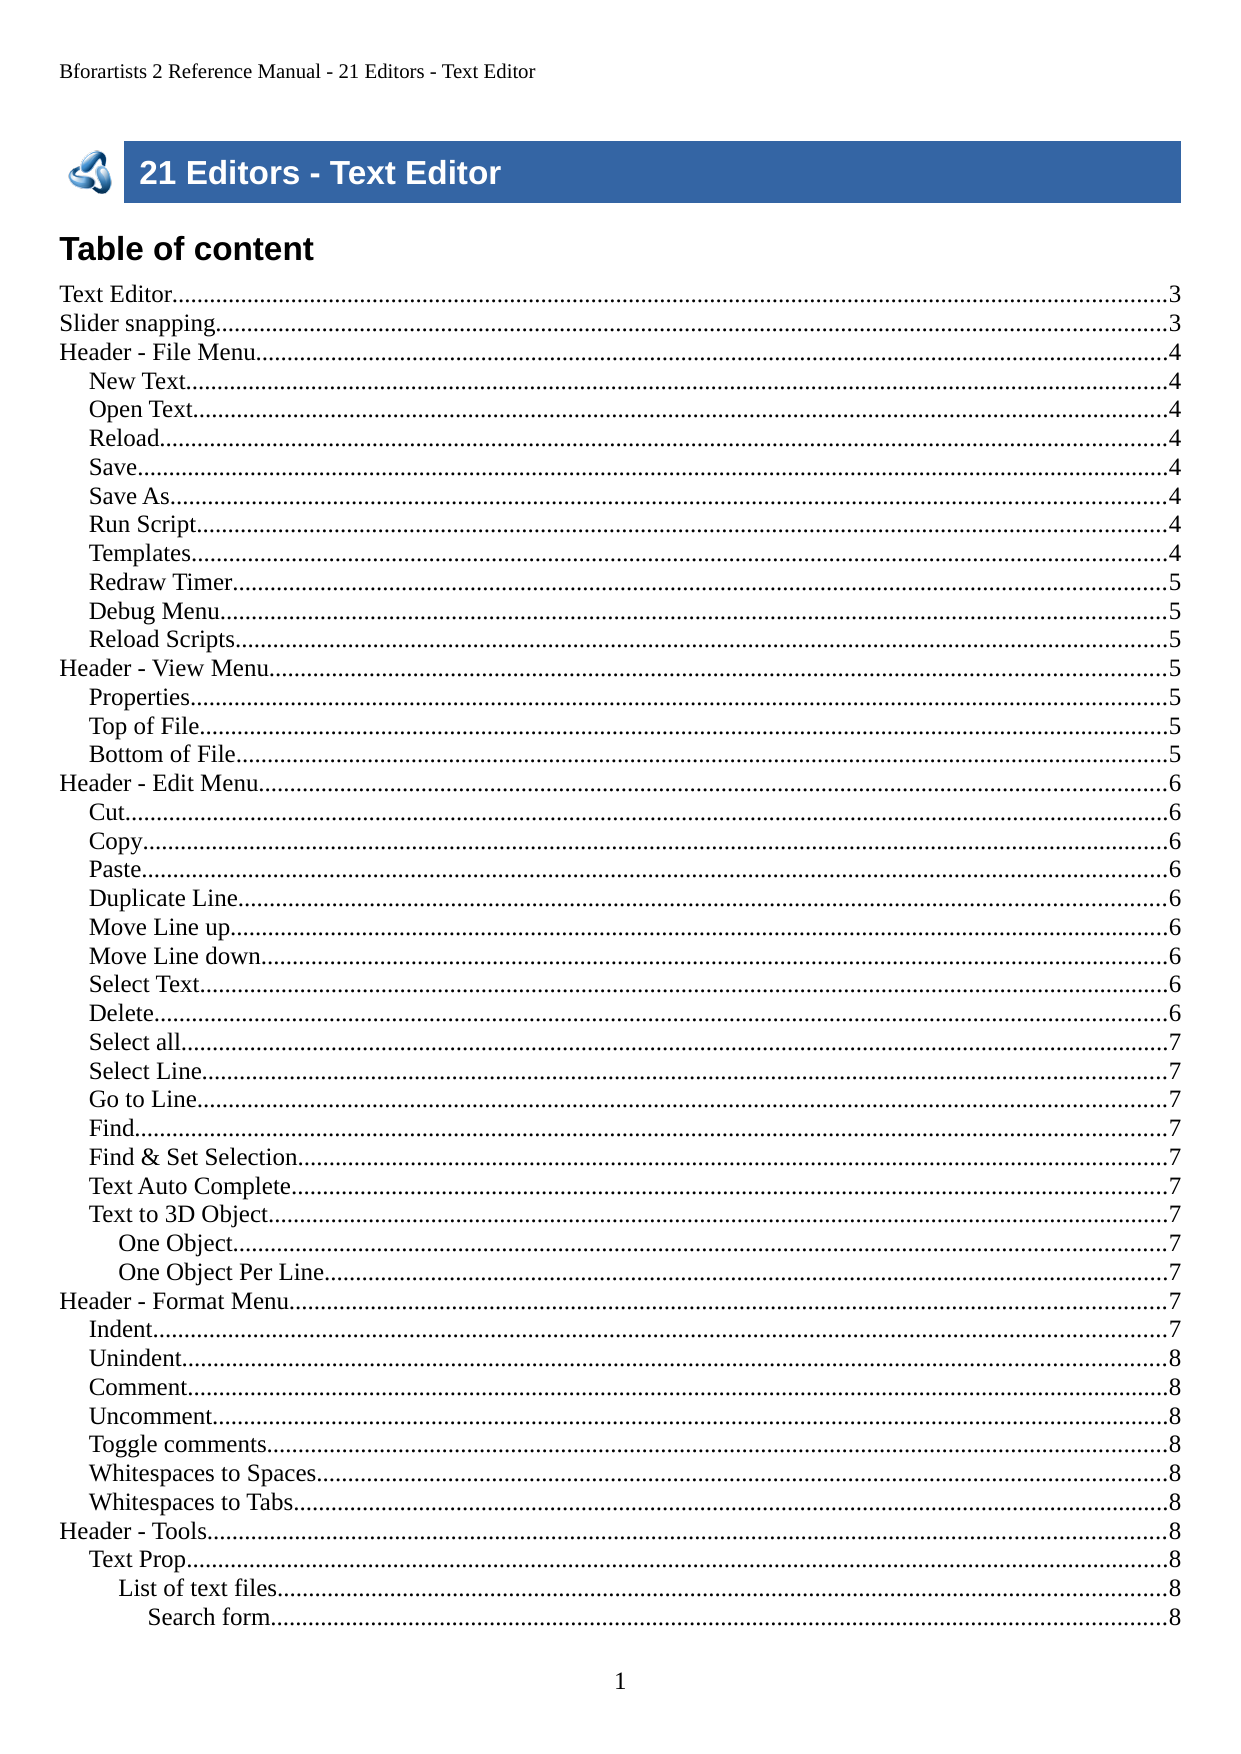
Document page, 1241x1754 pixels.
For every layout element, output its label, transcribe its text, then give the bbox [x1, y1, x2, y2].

text Go to Line 7 [88, 1084, 1181, 1113]
text Whitespaces to Spaces 8 [88, 1458, 1181, 1487]
text Cut 6 [88, 797, 1181, 826]
text Run Script 4 [88, 509, 1181, 538]
text Move Line down 6 [88, 941, 1181, 969]
subtitle Table of content [59, 228, 1181, 267]
text Text Editor 3 [59, 279, 1181, 308]
text Unindent 8 [88, 1343, 1181, 1372]
picture [65, 147, 114, 197]
table_header [59, 141, 124, 203]
text Duplicate Line 6 [88, 883, 1181, 912]
text Delete 6 [88, 998, 1181, 1027]
text Header - Format Menu 7 [59, 1286, 1181, 1314]
text Templates 4 [88, 538, 1181, 567]
text Reload Scripts 5 [88, 624, 1181, 653]
text Paste 6 [88, 854, 1181, 883]
text Text Prop 8 [88, 1544, 1181, 1573]
text Open Text 4 [88, 394, 1181, 423]
table_header 21 Editors - Text Editor [124, 141, 1181, 203]
text Header - View Menu 5 [59, 653, 1181, 682]
text List of text files 8 [118, 1573, 1181, 1602]
text Debug Menu 5 [88, 596, 1181, 624]
text Select Text 6 [88, 969, 1181, 998]
text Header - Edit Menu 6 [59, 768, 1181, 797]
text Indent 7 [88, 1314, 1181, 1343]
text Select Line 7 [88, 1056, 1181, 1084]
text One Object 7 [118, 1228, 1181, 1257]
text Comment 8 [88, 1372, 1181, 1401]
text Move Line up 6 [88, 912, 1181, 941]
text Header - Tools 8 [59, 1516, 1181, 1544]
text Copy 6 [88, 826, 1181, 854]
text Select all 7 [88, 1027, 1181, 1056]
text Text Auto Complete 7 [88, 1171, 1181, 1199]
text Redraw Timer 5 [88, 567, 1181, 596]
text Bottom of File 5 [88, 739, 1181, 768]
text Header - File Menu 4 [59, 337, 1181, 366]
text Properties 5 [88, 682, 1181, 711]
text Save 4 [88, 452, 1181, 481]
text Uncomment 8 [88, 1401, 1181, 1429]
text Top of File 5 [88, 711, 1181, 739]
text Text to 3D Object 7 [88, 1199, 1181, 1228]
text Slider snapping 3 [59, 308, 1181, 337]
text Whitespaces to Tabs 8 [88, 1487, 1181, 1516]
text Save As 4 [88, 481, 1181, 509]
text Find & Set Selection 7 [88, 1142, 1181, 1171]
text Reload 4 [88, 423, 1181, 452]
text New Text 4 [88, 366, 1181, 394]
text Toggle comments 8 [88, 1429, 1181, 1458]
text Find 7 [88, 1113, 1181, 1142]
text Search form 8 [147, 1602, 1181, 1631]
text One Object Per Line 7 [118, 1257, 1181, 1286]
